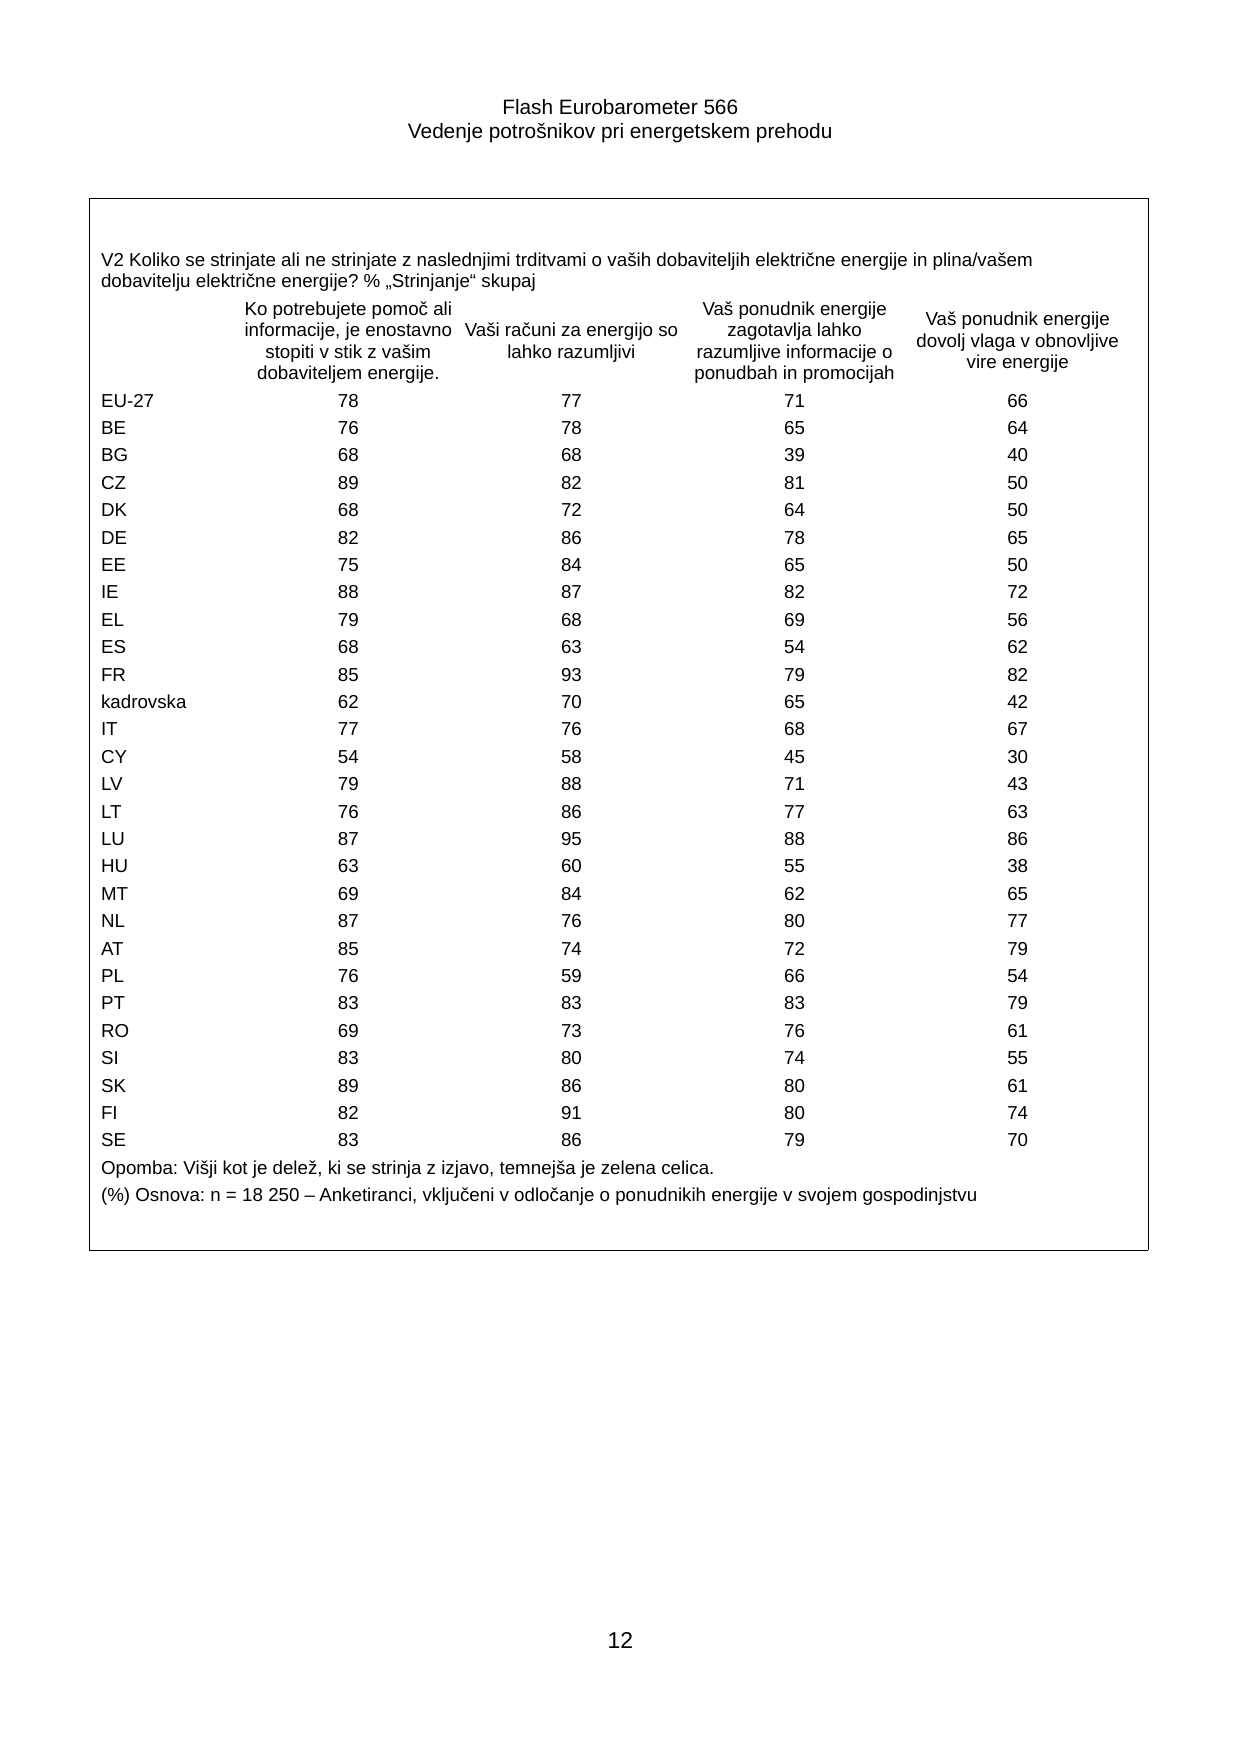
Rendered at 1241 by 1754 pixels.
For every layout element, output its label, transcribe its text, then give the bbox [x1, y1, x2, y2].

table_cell SE [98, 1126, 236, 1154]
table_cell 79 [683, 661, 906, 688]
table_cell 68 [236, 441, 459, 469]
table_cell 77 [906, 907, 1129, 934]
table_cell 62 [906, 633, 1129, 661]
table_cell 84 [460, 880, 683, 907]
table_cell 78 [236, 387, 459, 414]
table_cell Vaš ponudnik energije dovolj vlaga v obnovljive vire energije [906, 295, 1129, 387]
table_cell 93 [460, 661, 683, 688]
table_cell 45 [683, 743, 906, 770]
table_cell LV [98, 770, 236, 797]
table_cell 72 [460, 496, 683, 523]
table_cell 79 [906, 935, 1129, 962]
table_cell 67 [906, 715, 1129, 743]
table_cell 80 [460, 1044, 683, 1071]
table_cell 59 [460, 962, 683, 989]
table_cell 91 [460, 1099, 683, 1126]
table_cell CZ [98, 469, 236, 496]
table_cell kadrovska [98, 688, 236, 715]
table_cell 74 [906, 1099, 1129, 1126]
table_cell EL [98, 606, 236, 633]
table_cell 69 [236, 880, 459, 907]
table_cell 42 [906, 688, 1129, 715]
table_cell 76 [236, 798, 459, 825]
table_cell 61 [906, 1071, 1129, 1099]
table_cell 54 [683, 633, 906, 661]
table_cell 39 [683, 441, 906, 469]
table_cell 77 [683, 798, 906, 825]
table_cell 87 [236, 907, 459, 934]
table_cell 54 [906, 962, 1129, 989]
table_cell 63 [906, 798, 1129, 825]
table_cell 78 [683, 524, 906, 551]
table_cell 56 [906, 606, 1129, 633]
table_cell 76 [460, 907, 683, 934]
table_cell 87 [460, 578, 683, 606]
table_cell 78 [460, 414, 683, 441]
table_cell PT [98, 989, 236, 1017]
table_cell 75 [236, 551, 459, 578]
table_cell 65 [683, 414, 906, 441]
table_cell 50 [906, 551, 1129, 578]
table_cell 80 [683, 1071, 906, 1099]
table_cell SI [98, 1044, 236, 1071]
table_cell BE [98, 414, 236, 441]
table_cell 76 [236, 414, 459, 441]
table_cell 64 [683, 496, 906, 523]
table_cell 38 [906, 852, 1129, 880]
table_cell 82 [906, 661, 1129, 688]
table_cell 63 [460, 633, 683, 661]
table_cell PL [98, 962, 236, 989]
table_cell 50 [906, 496, 1129, 523]
table_cell 86 [460, 524, 683, 551]
table_cell 65 [683, 688, 906, 715]
table_cell 89 [236, 469, 459, 496]
table_cell Ko potrebujete pomoč ali informacije, je enostavno stopiti v stik z vašim dobaviteljem energije. [236, 295, 459, 387]
table_cell 71 [683, 770, 906, 797]
table_cell 68 [460, 606, 683, 633]
table_cell 86 [460, 1071, 683, 1099]
table_cell 68 [460, 441, 683, 469]
table_cell 68 [236, 496, 459, 523]
table_cell 80 [683, 907, 906, 934]
table_cell 55 [906, 1044, 1129, 1071]
table_cell 82 [236, 1099, 459, 1126]
table_cell 69 [236, 1017, 459, 1044]
table_cell HU [98, 852, 236, 880]
table_cell 70 [460, 688, 683, 715]
table_cell IE [98, 578, 236, 606]
table_cell 72 [906, 578, 1129, 606]
table_cell 76 [460, 715, 683, 743]
table_cell (%) Osnova: n = 18 250 – Anketiranci, vključeni v odločanje o ponudnikih energije v svojem gospodinjstvu [98, 1181, 1129, 1208]
table_cell 82 [683, 578, 906, 606]
table_cell 62 [236, 688, 459, 715]
table_cell FR [98, 661, 236, 688]
table_cell 84 [460, 551, 683, 578]
table_cell 82 [236, 524, 459, 551]
table_cell 72 [683, 935, 906, 962]
table_cell 88 [236, 578, 459, 606]
table_cell 68 [236, 633, 459, 661]
table_cell BG [98, 441, 236, 469]
table_cell 62 [683, 880, 906, 907]
table_cell 86 [460, 798, 683, 825]
table_cell 66 [906, 387, 1129, 414]
table_cell LT [98, 798, 236, 825]
table_cell 77 [236, 715, 459, 743]
table_cell IT [98, 715, 236, 743]
table_cell 83 [236, 989, 459, 1017]
table_cell 69 [683, 606, 906, 633]
table_cell 79 [906, 989, 1129, 1017]
table_cell EU-27 [98, 387, 236, 414]
table_cell 43 [906, 770, 1129, 797]
table_cell 30 [906, 743, 1129, 770]
table_cell 95 [460, 825, 683, 852]
table_cell CY [98, 743, 236, 770]
table_cell NL [98, 907, 236, 934]
table_cell 88 [460, 770, 683, 797]
table_cell 65 [683, 551, 906, 578]
table_cell MT [98, 880, 236, 907]
table_cell 85 [236, 935, 459, 962]
table_cell Vaš ponudnik energije zagotavlja lahko razumljive informacije o ponudbah in promocijah [683, 295, 906, 387]
table_cell 40 [906, 441, 1129, 469]
table_cell FI [98, 1099, 236, 1126]
table_cell 54 [236, 743, 459, 770]
table_cell 86 [460, 1126, 683, 1154]
table_cell 76 [683, 1017, 906, 1044]
table_cell 81 [683, 469, 906, 496]
table_header V2 Koliko se strinjate ali ne strinjate z naslednjimi trditvami o vaših dobaviteljih električne energije in plina/vašem dobavitelju električne energije? % „Strinjanje“ skupaj [98, 246, 1129, 294]
table_cell 63 [236, 852, 459, 880]
table_cell SK [98, 1071, 236, 1099]
table_cell [98, 295, 236, 387]
table_cell 60 [460, 852, 683, 880]
table_cell LU [98, 825, 236, 852]
table_cell 71 [683, 387, 906, 414]
table_cell 82 [460, 469, 683, 496]
table_cell 70 [906, 1126, 1129, 1154]
table_cell 76 [236, 962, 459, 989]
table_cell 55 [683, 852, 906, 880]
table_cell 61 [906, 1017, 1129, 1044]
table_cell 83 [236, 1126, 459, 1154]
table_cell 85 [236, 661, 459, 688]
table_cell Opomba: Višji kot je delež, ki se strinja z izjavo, temnejša je zelena celica. [98, 1154, 1129, 1181]
table_cell 66 [683, 962, 906, 989]
table_cell ES [98, 633, 236, 661]
table_cell DK [98, 496, 236, 523]
table_cell 64 [906, 414, 1129, 441]
table_cell Vaši računi za energijo so lahko razumljivi [460, 295, 683, 387]
table_cell 83 [460, 989, 683, 1017]
table_cell 65 [906, 524, 1129, 551]
table_cell EE [98, 551, 236, 578]
table_cell 74 [460, 935, 683, 962]
table_cell 68 [683, 715, 906, 743]
table_cell 86 [906, 825, 1129, 852]
table_cell 73 [460, 1017, 683, 1044]
table_cell 88 [683, 825, 906, 852]
table_cell 79 [236, 606, 459, 633]
table_cell 79 [236, 770, 459, 797]
table_cell 89 [236, 1071, 459, 1099]
table_cell RO [98, 1017, 236, 1044]
table_cell 65 [906, 880, 1129, 907]
table_cell 50 [906, 469, 1129, 496]
table_cell 80 [683, 1099, 906, 1126]
table_cell 74 [683, 1044, 906, 1071]
table_cell 77 [460, 387, 683, 414]
table_cell 87 [236, 825, 459, 852]
table_cell AT [98, 935, 236, 962]
table_cell 79 [683, 1126, 906, 1154]
table_cell 58 [460, 743, 683, 770]
table_cell 83 [683, 989, 906, 1017]
table_cell DE [98, 524, 236, 551]
table_cell 83 [236, 1044, 459, 1071]
